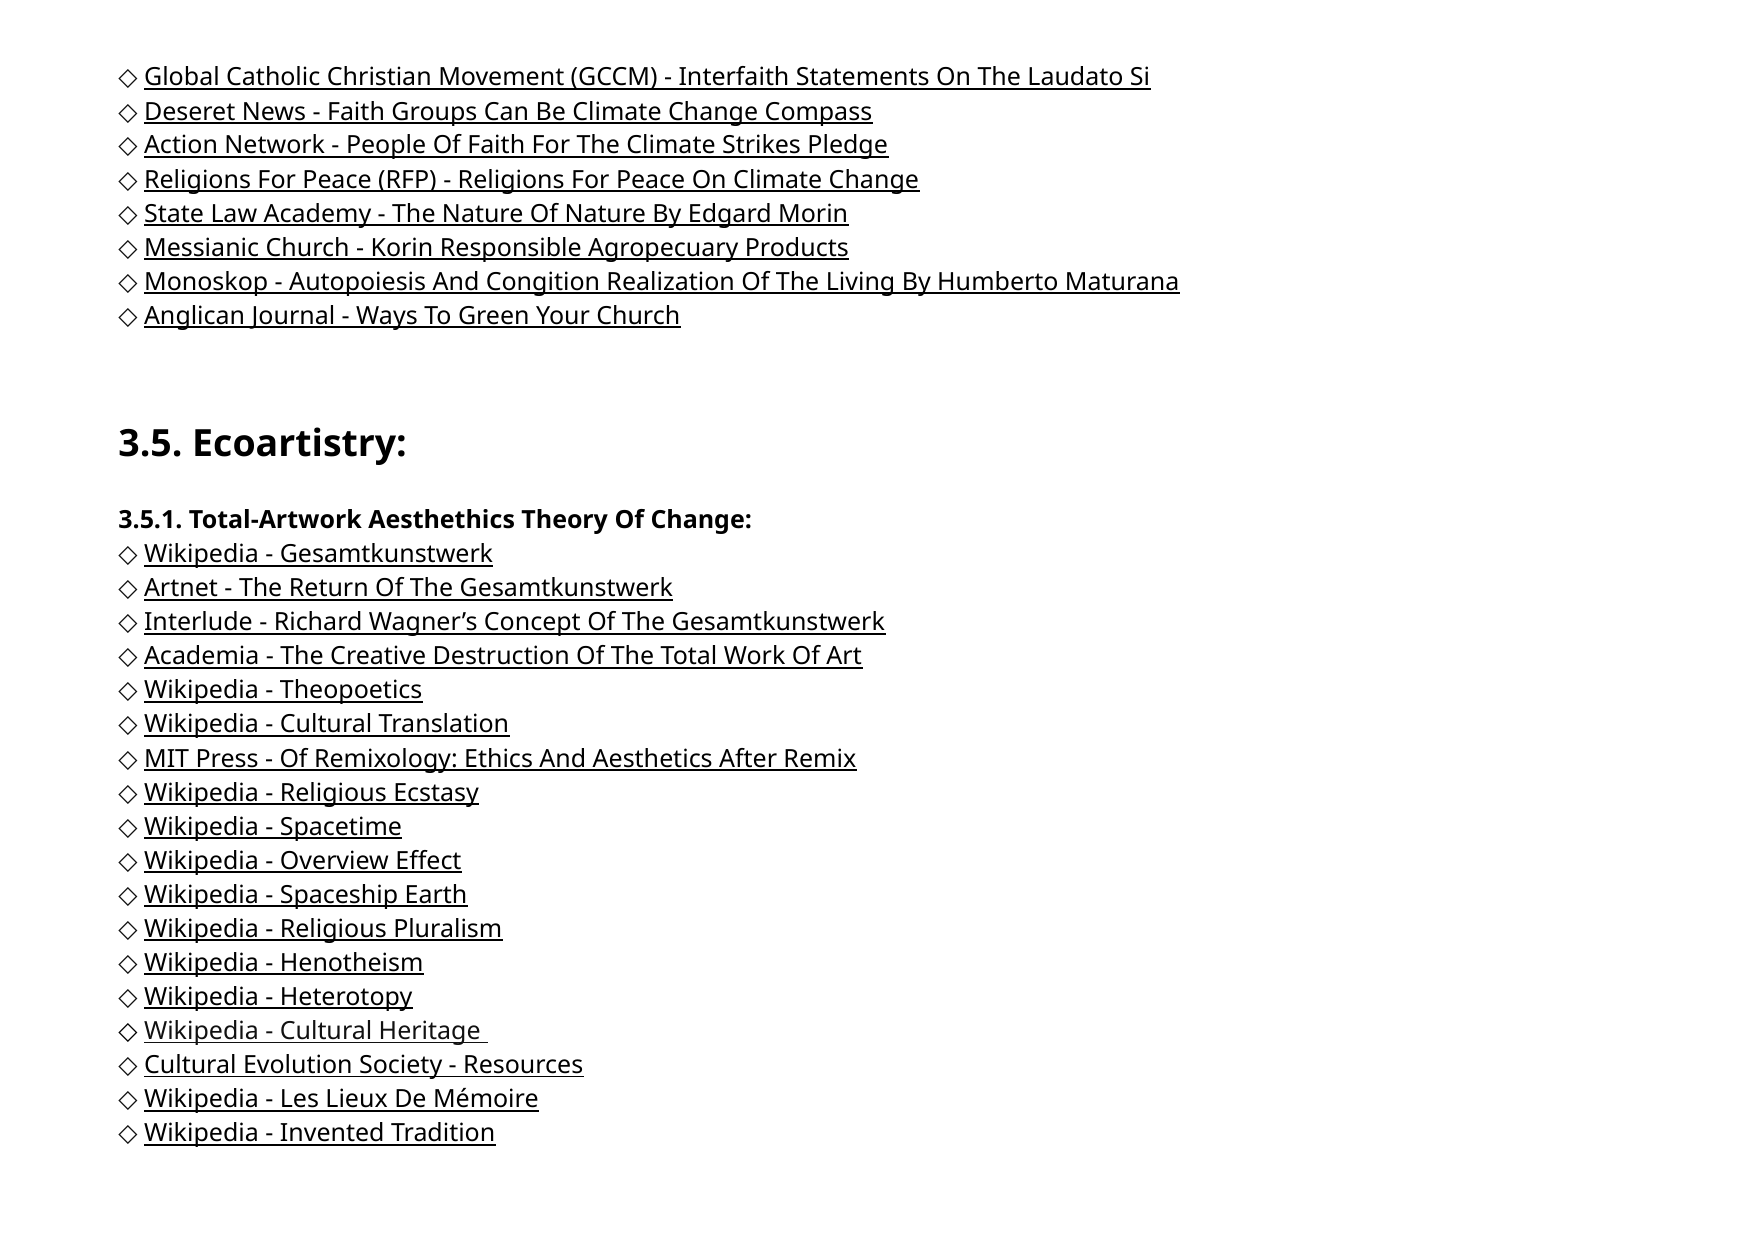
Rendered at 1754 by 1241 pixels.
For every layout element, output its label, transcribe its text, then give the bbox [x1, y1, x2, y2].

text ◇ MIT Press - Of Remixology: Ethics And Aesthetics After Remix [118, 740, 1695, 774]
text ◇ Global Catholic Christian Movement (GCCM) - Interfaith Statements On The Laudato Si [118, 59, 1695, 93]
text ◇ Monoskop - Autopoiesis And Congition Realization Of The Living By Humberto Maturana [118, 263, 1695, 297]
text ◇ State Law Academy - The Nature Of Nature By Edgard Morin [118, 195, 1695, 229]
text ◇ Wikipedia - Religious Pluralism [118, 911, 1695, 944]
text 3.5.1. Total-Artwork Aesthethics Theory Of Change: [118, 502, 1695, 536]
text ◇ Anglican Journal - Ways To Green Your Church [118, 297, 1695, 332]
text ◇ Wikipedia - Cultural Heritage [118, 1013, 1695, 1047]
text ◇ Cultural Evolution Society - Resources [118, 1047, 1695, 1081]
text ◇ Academia - The Creative Destruction Of The Total Work Of Art [118, 638, 1695, 672]
text ◇ Wikipedia - Spacetime [118, 808, 1695, 842]
text ◇ Wikipedia - Overview Effect [118, 842, 1695, 876]
text ◇ Wikipedia - Spaceship Earth [118, 876, 1695, 911]
text 3.5. Ecoartistry: [118, 417, 1695, 468]
text ◇ Wikipedia - Theopoetics [118, 672, 1695, 706]
text ◇ Deseret News - Faith Groups Can Be Climate Change Compass [118, 93, 1695, 127]
text ◇ Messianic Church - Korin Responsible Agropecuary Products [118, 229, 1695, 263]
text ◇ Artnet - The Return Of The Gesamtkunstwerk [118, 570, 1695, 604]
text ◇ Action Network - People Of Faith For The Climate Strikes Pledge [118, 127, 1695, 161]
text ◇ Wikipedia - Religious Ecstasy [118, 774, 1695, 808]
text ◇ Wikipedia - Invented Tradition [118, 1115, 1695, 1149]
text ◇ Interlude - Richard Wagner’s Concept Of The Gesamtkunstwerk [118, 604, 1695, 638]
text ◇ Wikipedia - Gesamtkunstwerk [118, 536, 1695, 570]
text ◇ Wikipedia - Cultural Translation [118, 706, 1695, 740]
text ◇ Religions For Peace (RFP) - Religions For Peace On Climate Change [118, 161, 1695, 195]
text ◇ Wikipedia - Henotheism [118, 944, 1695, 979]
text ◇ Wikipedia - Heterotopy [118, 979, 1695, 1013]
text ◇ Wikipedia - Les Lieux De Mémoire [118, 1081, 1695, 1115]
